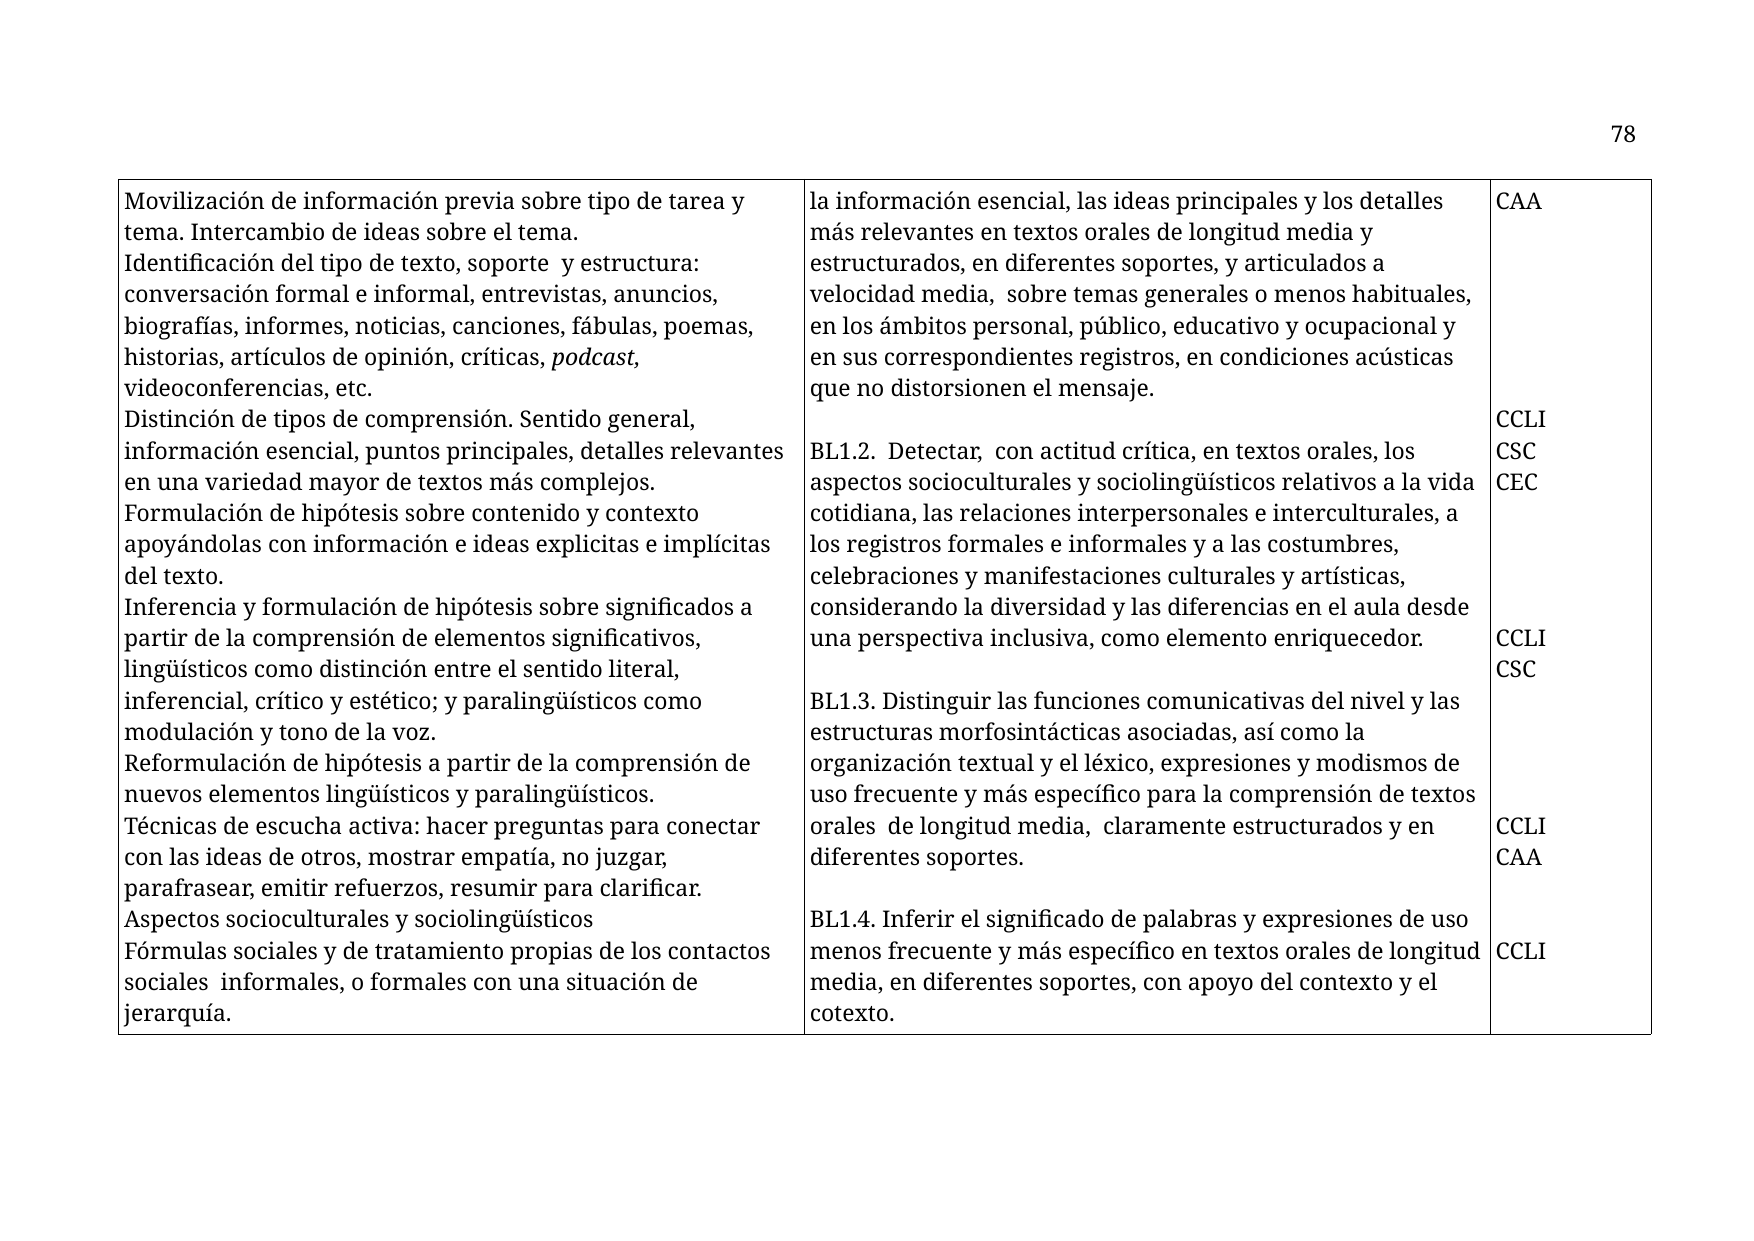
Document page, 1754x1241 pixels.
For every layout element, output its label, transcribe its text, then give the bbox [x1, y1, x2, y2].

table_cell Movilización de información previa sobre tipo de tarea y tema. Intercambio de ideas sobre el tema. Identificación del tipo de texto, soporte y estructura: conversación formal e informal, entrevistas, anuncios, biografías, informes, noticias, canciones, fábulas, poemas, historias, artículos de opinión, críticas, podcast, videoconferencias, etc. Distinción de tipos de comprensión. Sentido general, información esencial, puntos principales, detalles relevantes en una variedad mayor de textos más complejos. Formulación de hipótesis sobre contenido y contexto apoyándolas con información e ideas explicitas e implícitas del texto. Inferencia y formulación de hipótesis sobre significados a partir de la comprensión de elementos significativos, lingüísticos como distinción entre el sentido literal, inferencial, crítico y estético; y paralingüísticos como modulación y tono de la voz. Reformulación de hipótesis a partir de la comprensión de nuevos elementos lingüísticos y paralingüísticos. Técnicas de escucha activa: hacer preguntas para conectar con las ideas de otros, mostrar empatía, no juzgar, parafrasear, emitir refuerzos, resumir para clarificar. Aspectos socioculturales y sociolingüísticos Fórmulas sociales y de tratamiento propias de los contactos sociales informales, o formales con una situación de jerarquía. [119, 180, 804, 1034]
table_cell CAA CCLI CSC CEC CCLI CSC CCLI CAA CCLI [1491, 180, 1651, 1034]
table_cell la información esencial, las ideas principales y los detalles más relevantes en textos orales de longitud media y estructurados, en diferentes soportes, y articulados a velocidad media, sobre temas generales o menos habituales, en los ámbitos personal, público, educativo y ocupacional y en sus correspondientes registros, en condiciones acústicas que no distorsionen el mensaje. BL1.2. Detectar, con actitud crítica, en textos orales, los aspectos socioculturales y sociolingüísticos relativos a la vida cotidiana, las relaciones interpersonales e interculturales, a los registros formales e informales y a las costumbres, celebraciones y manifestaciones culturales y artísticas, considerando la diversidad y las diferencias en el aula desde una perspectiva inclusiva, como elemento enriquecedor. BL1.3. Distinguir las funciones comunicativas del nivel y las estructuras morfosintácticas asociadas, así como la organización textual y el léxico, expresiones y modismos de uso frecuente y más específico para la comprensión de textos orales de longitud media, claramente estructurados y en diferentes soportes. BL1.4. Inferir el significado de palabras y expresiones de uso menos frecuente y más específico en textos orales de longitud media, en diferentes soportes, con apoyo del contexto y el cotexto. [805, 180, 1490, 1034]
